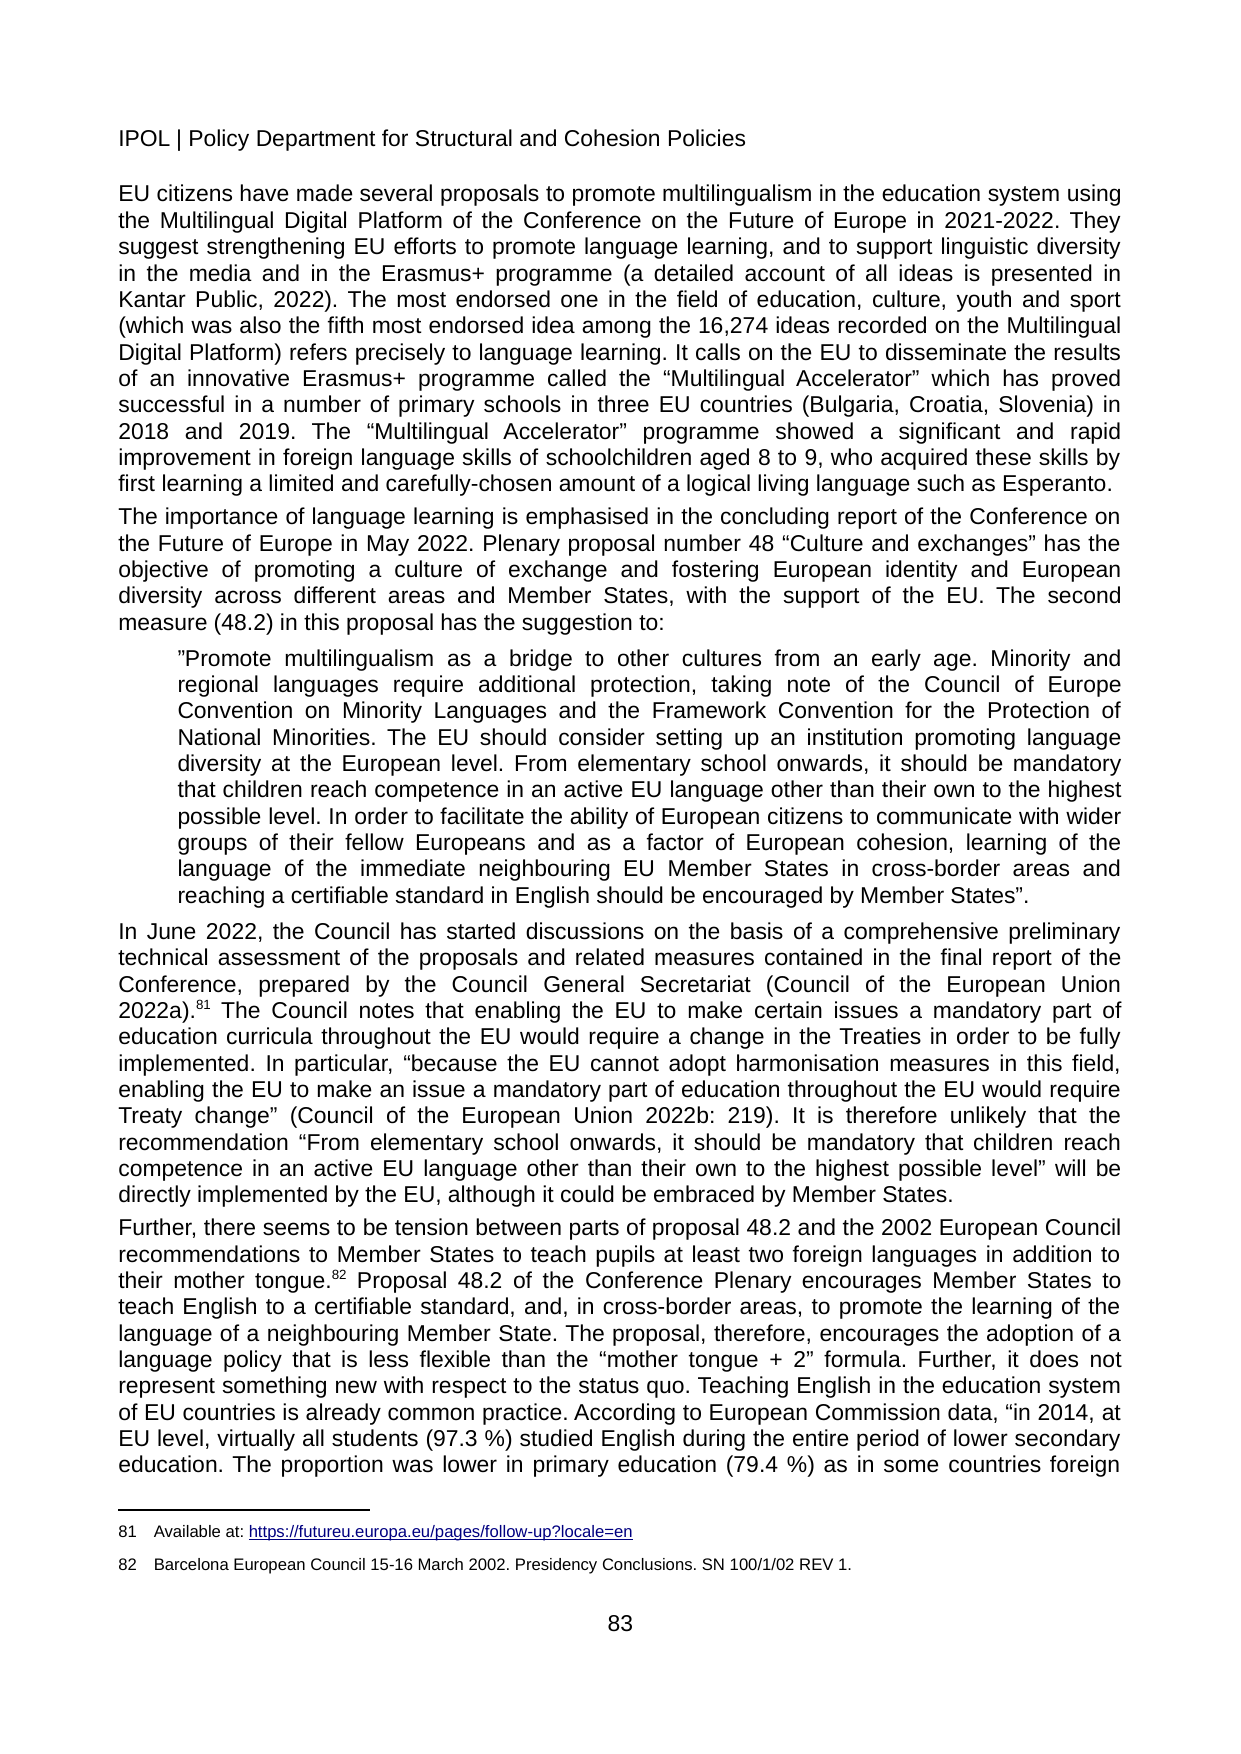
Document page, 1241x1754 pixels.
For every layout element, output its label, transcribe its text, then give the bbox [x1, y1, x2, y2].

text Further, there seems to be tension between parts of proposal 48.2 and the 2002 European Council recommendations to Member States to teach pupils at least two foreign languages in addition to their mother tongue. Proposal 48.2 of the Conference Plenary encourages Member States to teach English to a certifiable standard, and, in cross-border areas, to promote the learning of the language of a neighbouring Member State. The proposal, therefore, encourages the adoption of a language policy that is less flexible than the “mother tongue + 2” formula. Further, it does not represent something new with respect to the status quo. Teaching English in the education system of EU countries is already common practice. According to European Commission data, “in 2014, at EU level, virtually all students (97.3 %) studied English during the entire period of lower secondary education. The proportion was lower in primary education (79.4 %) as in some countries foreign [118, 1214, 1122, 1478]
text Barcelona European Council 15-16 March 2002. Presidency Conclusions. SN 100/1/02 REV 1. [118, 1554, 1122, 1573]
text EU citizens have made several proposals to promote multilingualism in the education system using the Multilingual Digital Platform of the Conference on the Future of Europe in 2021-2022. They suggest strengthening EU efforts to promote language learning, and to support linguistic diversity in the media and in the Erasmus+ programme (a detailed account of all ideas is presented in Kantar Public, 2022). The most endorsed one in the field of education, culture, youth and sport (which was also the fifth most endorsed idea among the 16,274 ideas recorded on the Multilingual Digital Platform) refers precisely to language learning. It calls on the EU to disseminate the results of an innovative Erasmus+ programme called the “Multilingual Accelerator” which has proved successful in a number of primary schools in three EU countries (Bulgaria, Croatia, Slovenia) in 2018 and 2019. The “Multilingual Accelerator” programme showed a significant and rapid improvement in foreign language skills of schoolchildren aged 8 to 9, who acquired these skills by first learning a limited and carefully-chosen amount of a logical living language such as Esperanto. [118, 180, 1122, 497]
text In June 2022, the Council has started discussions on the basis of a comprehensive preliminary technical assessment of the proposals and related measures contained in the final report of the Conference, prepared by the Council General Secretariat (Council of the European Union 2022a). The Council notes that enabling the EU to make certain issues a mandatory part of education curricula throughout the EU would require a change in the Treaties in order to be fully implemented. In particular, “because the EU cannot adopt harmonisation measures in this field, enabling the EU to make an issue a mandatory part of education throughout the EU would require Treaty change” (Council of the European Union 2022b: 219). It is therefore unlikely that the recommendation “From elementary school onwards, it should be mandatory that children reach competence in an active EU language other than their own to the highest possible level” will be directly implemented by the EU, although it could be embraced by Member States. [118, 918, 1122, 1208]
text The importance of language learning is emphasised in the concluding report of the Conference on the Future of Europe in May 2022. Plenary proposal number 48 “Culture and exchanges” has the objective of promoting a culture of exchange and fostering European identity and European diversity across different areas and Member States, with the support of the EU. The second measure (48.2) in this proposal has the suggestion to: [118, 503, 1122, 635]
text ”Promote multilingualism as a bridge to other cultures from an early age. Minority and regional languages require additional protection, taking note of the Council of Europe Convention on Minority Languages and the Framework Convention for the Protection of National Minorities. The EU should consider setting up an institution promoting language diversity at the European level. From elementary school onwards, it should be mandatory that children reach competence in an active EU language other than their own to the highest possible level. In order to facilitate the ability of European citizens to communicate with wider groups of their fellow Europeans and as a factor of European cohesion, learning of the language of the immediate neighbouring EU Member States in cross-border areas and reaching a certifiable standard in English should be encouraged by Member States”. [177, 644, 1122, 908]
text Available at: https://futureu.europa.eu/pages/follow-up?locale=en [118, 1522, 1122, 1541]
